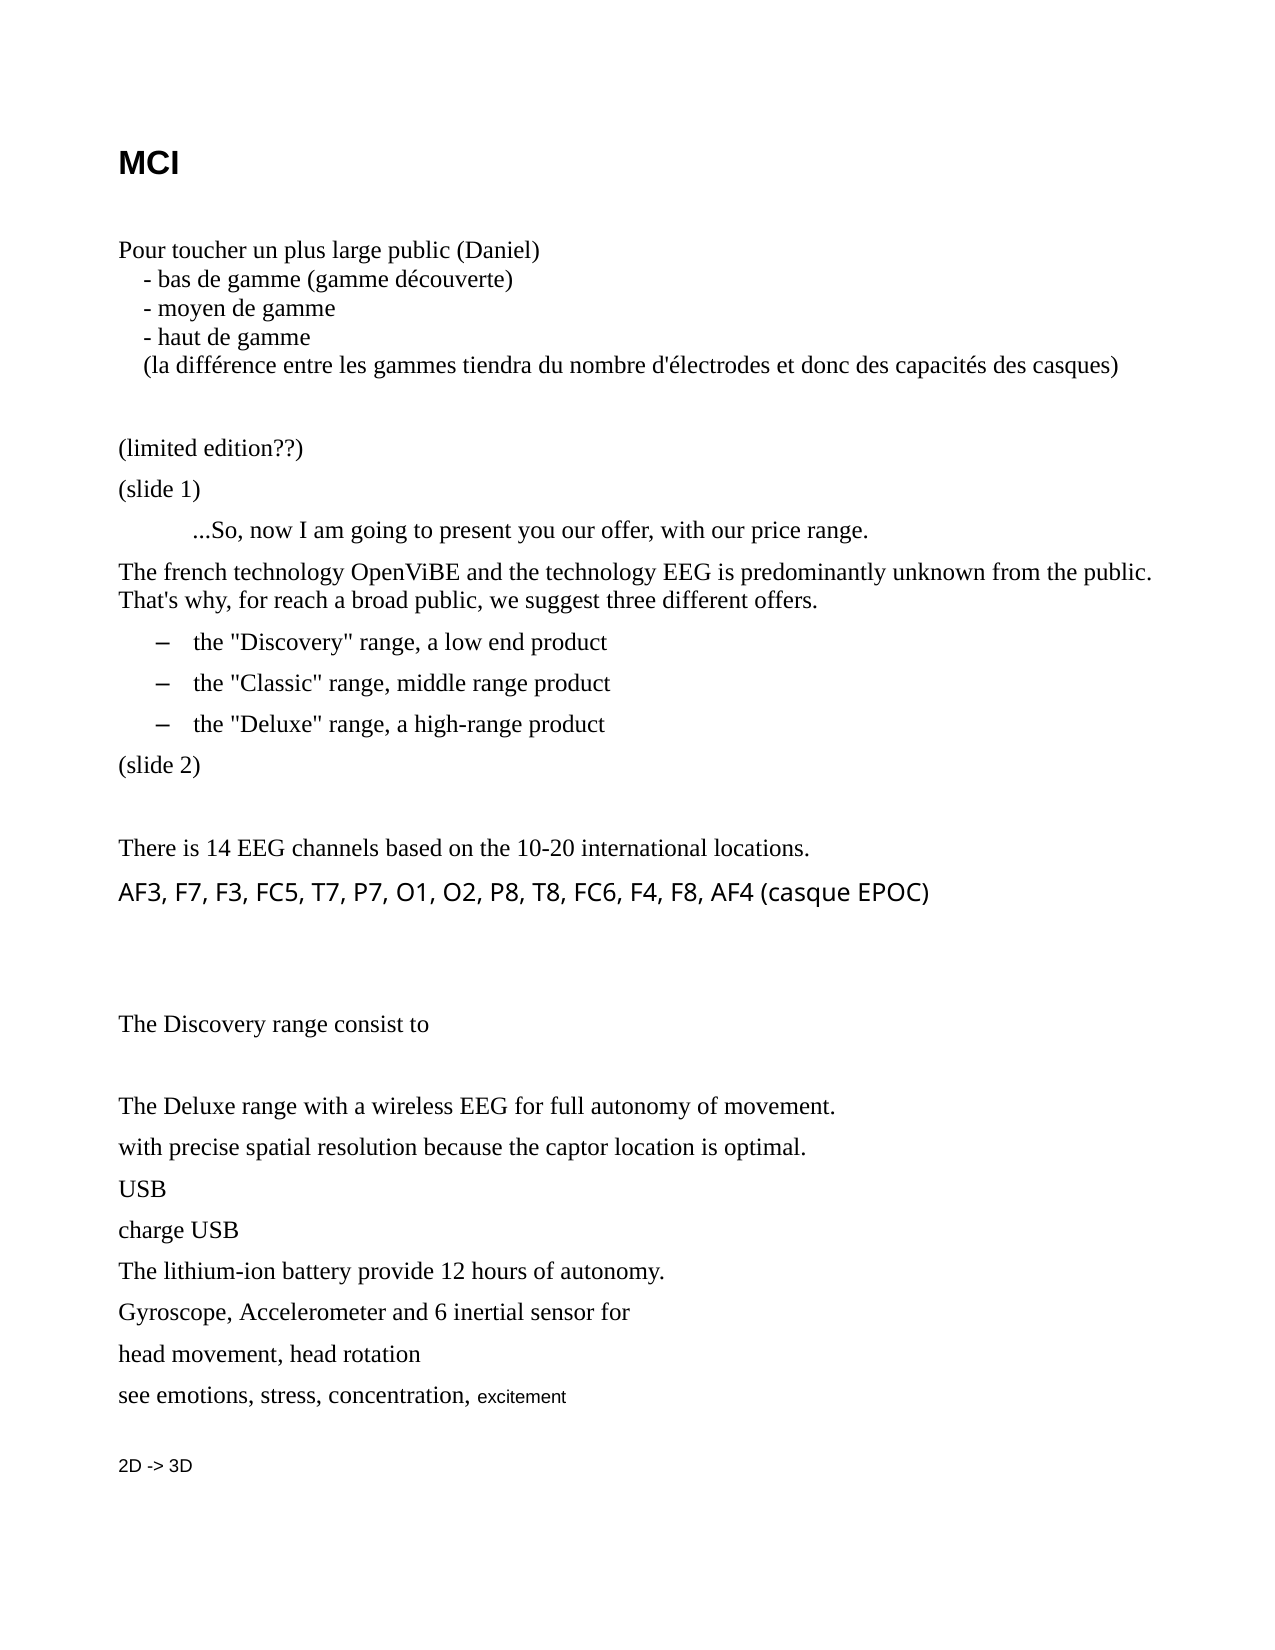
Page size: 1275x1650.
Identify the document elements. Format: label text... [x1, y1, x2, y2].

list the "Classic" range, middle range product [156, 668, 1157, 697]
text see emotions, stress, concentration, excitement [118, 1380, 1157, 1409]
text Pour toucher un plus large public (Daniel) - bas de gamme (gamme découverte) - moyen de gamme - haut de gamme (la différence entre les gammes tiendra du nombre d'électrodes et donc des capacités des casques) [118, 236, 1157, 379]
text charge USB [118, 1215, 1157, 1244]
subtitle MCI [118, 143, 1157, 182]
list the "Discovery" range, a low end product [156, 627, 1157, 656]
text The french technology OpenViBE and the technology EEG is predominantly unknown from the public. That's why, for reach a broad public, we suggest three different offers. [118, 557, 1157, 614]
text The lithium-ion battery provide 12 hours of autonomy. [118, 1256, 1157, 1285]
text (slide 2) [118, 751, 1157, 779]
text AF3, F7, F3, FC5, T7, P7, O1, O2, P8, T8, FC6, F4, F8, AF4 (casque EPOC) [118, 874, 1157, 908]
text USB [118, 1174, 1157, 1202]
text with precise spatial resolution because the captor location is optimal. [118, 1132, 1157, 1161]
text 2D -> 3D [118, 1455, 1157, 1476]
text Gyroscope, Accelerometer and 6 inertial sensor for [118, 1297, 1157, 1326]
list the "Deluxe" range, a high-range product [156, 709, 1157, 738]
text ...So, now I am going to present you our offer, with our price range. [118, 516, 1157, 544]
text (limited edition??) [118, 433, 1157, 462]
text The Deluxe range with a wireless EEG for full autonomy of movement. [118, 1091, 1157, 1120]
text The Discovery range consist to [118, 1009, 1157, 1037]
text There is 14 EEG channels based on the 10-20 international locations. [118, 833, 1157, 862]
text head movement, head rotation [118, 1339, 1157, 1367]
text (slide 1) [118, 474, 1157, 503]
